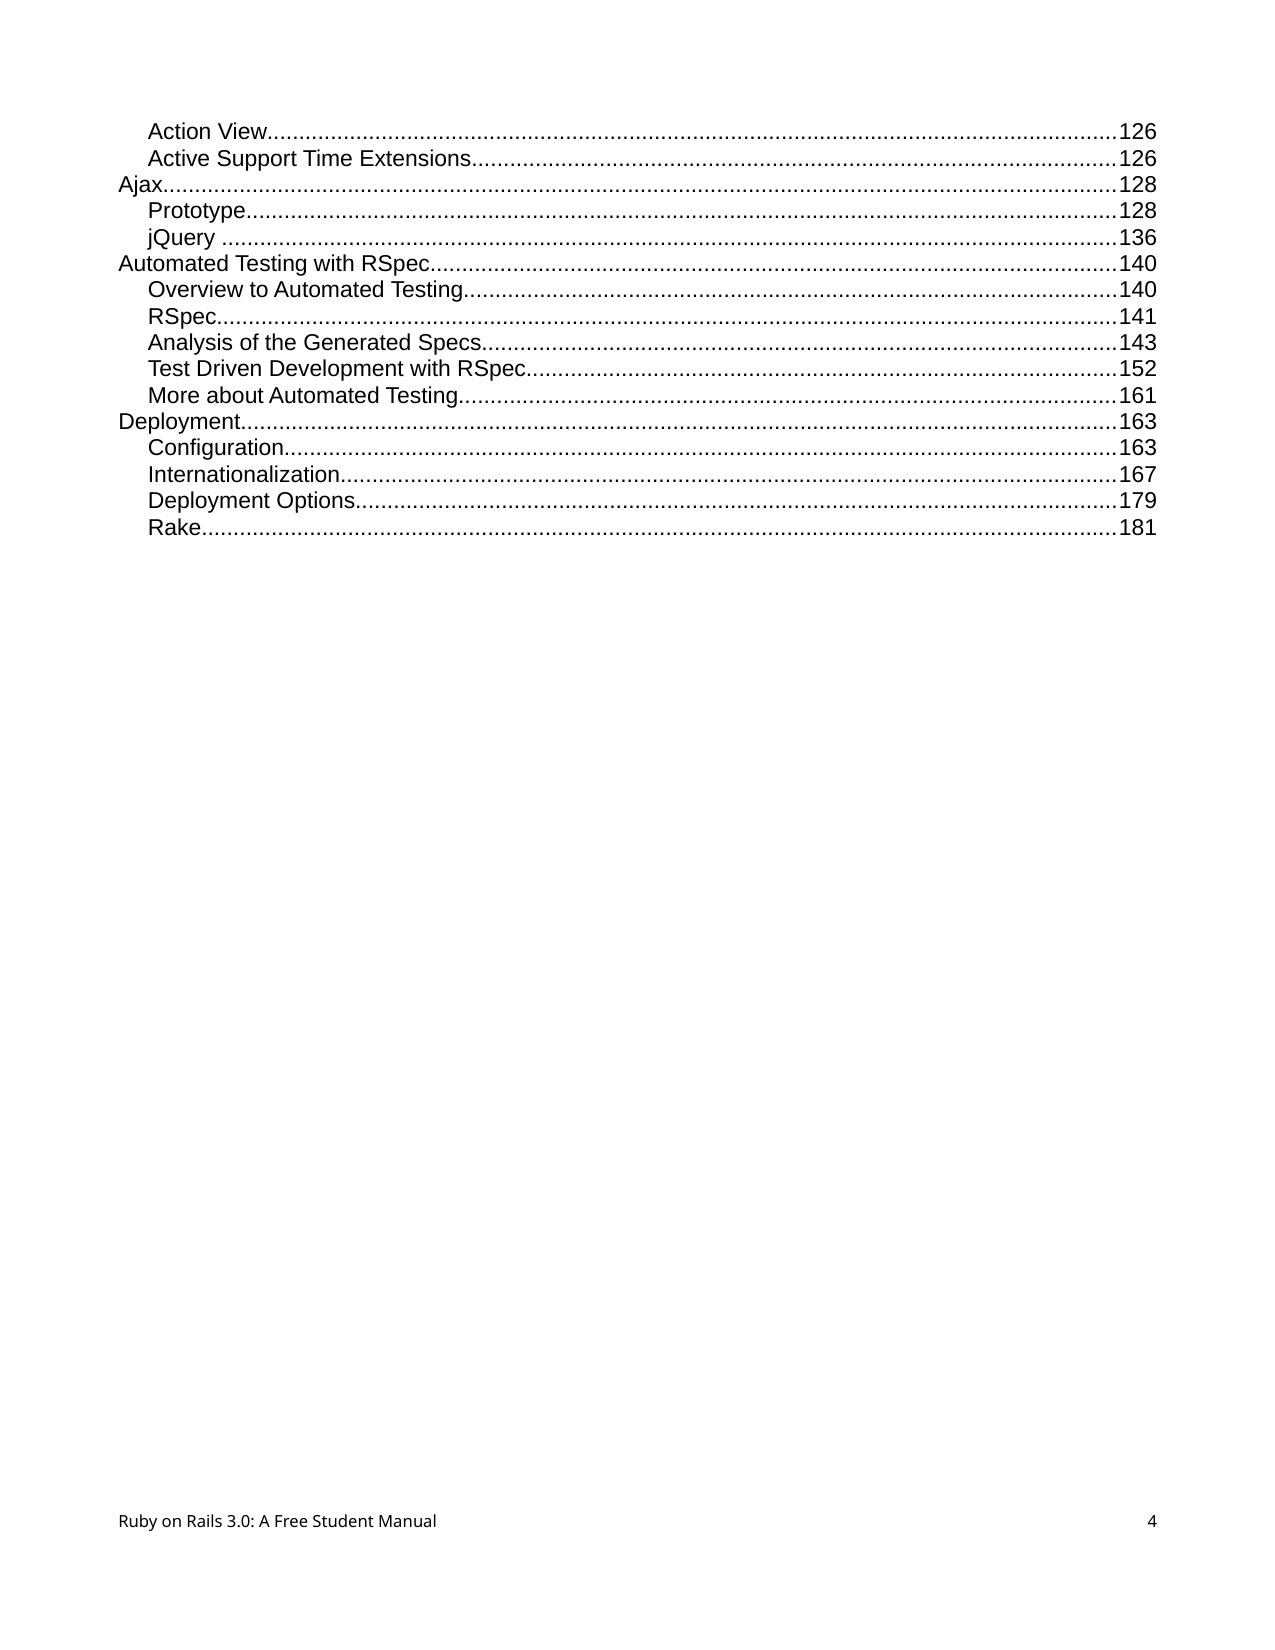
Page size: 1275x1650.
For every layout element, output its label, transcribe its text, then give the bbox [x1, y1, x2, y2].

text RSpec 141 [148, 303, 1157, 329]
text jQuery 136 [148, 223, 1157, 250]
text Overview to Automated Testing 140 [148, 276, 1157, 303]
text Active Support Time Extensions 126 [148, 144, 1157, 171]
text Ajax 128 [118, 171, 1157, 197]
text Prototype 128 [148, 197, 1157, 223]
text Action View 126 [148, 118, 1157, 144]
text Automated Testing with RSpec 140 [118, 250, 1157, 276]
text Analysis of the Generated Specs 143 [148, 329, 1157, 355]
text Rake 181 [148, 513, 1157, 540]
text Test Driven Development with RSpec 152 [148, 355, 1157, 382]
text More about Automated Testing 161 [148, 382, 1157, 408]
text Internationalization 167 [148, 461, 1157, 487]
text Deployment 163 [118, 408, 1157, 434]
text Deployment Options 179 [148, 487, 1157, 513]
text Configuration 163 [148, 434, 1157, 461]
